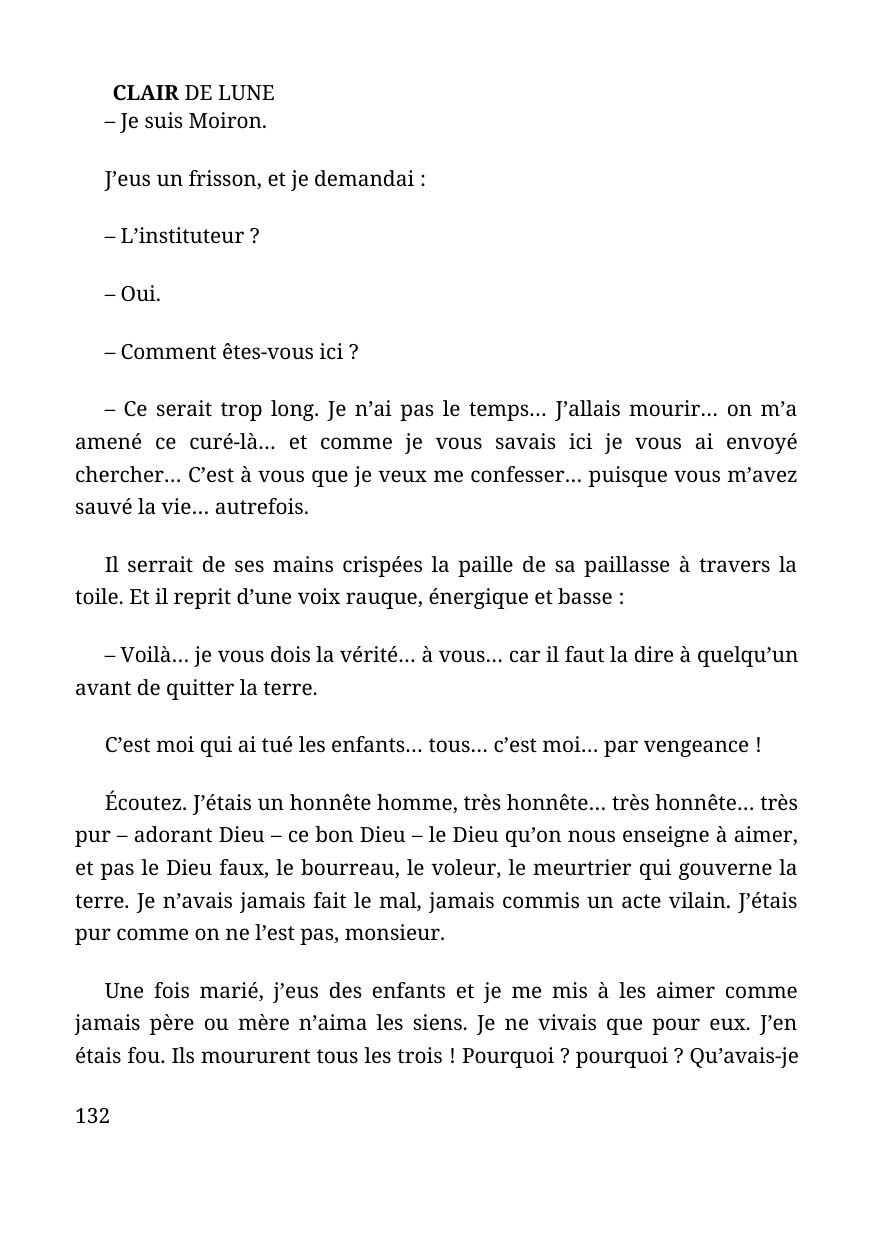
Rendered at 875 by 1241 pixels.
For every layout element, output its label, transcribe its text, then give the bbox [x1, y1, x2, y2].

text C’est moi qui ai tué les enfants… tous… c’est moi… par vengeance ! [75, 730, 799, 759]
text – L’instituteur ? [75, 222, 799, 250]
text Une fois marié, j’eus des enfants et je me mis à les aimer comme jamais père ou mère n’aima les siens. Je ne vivais que pour eux. J’en étais fou. Ils moururent tous les trois ! Pourquoi ? pourquoi ? Qu’avais-je [75, 976, 799, 1069]
text – Ce serait trop long. Je n’ai pas le temps… J’allais mourir… on m’a amené ce curé-là… et comme je vous savais ici je vous ai envoyé chercher… C’est à vous que je veux me confesser… puisque vous m’avez sauvé la vie… autrefois. [75, 394, 799, 521]
text – Oui. [75, 279, 799, 308]
text – Comment êtes-vous ici ? [75, 337, 799, 365]
text – Je suis Moiron. [75, 106, 799, 135]
text Écoutez. J’étais un honnête homme, très honnête… très honnête… très pur – adorant Dieu – ce bon Dieu – le Dieu qu’on nous enseigne à aimer, et pas le Dieu faux, le bourreau, le voleur, le meurtrier qui gouverne la terre. Je n’avais jamais fait le mal, jamais commis un acte vilain. J’étais pur comme on ne l’est pas, monsieur. [75, 788, 799, 947]
text – Voilà… je vous dois la vérité… à vous… car il faut la dire à quelqu’un avant de quitter la terre. [75, 640, 799, 701]
text J’eus un frisson, et je demandai : [75, 164, 799, 192]
text Il serrait de ses mains crispées la paille de sa paillasse à travers la toile. Et il reprit d’une voix rauque, énergique et basse : [75, 550, 799, 611]
